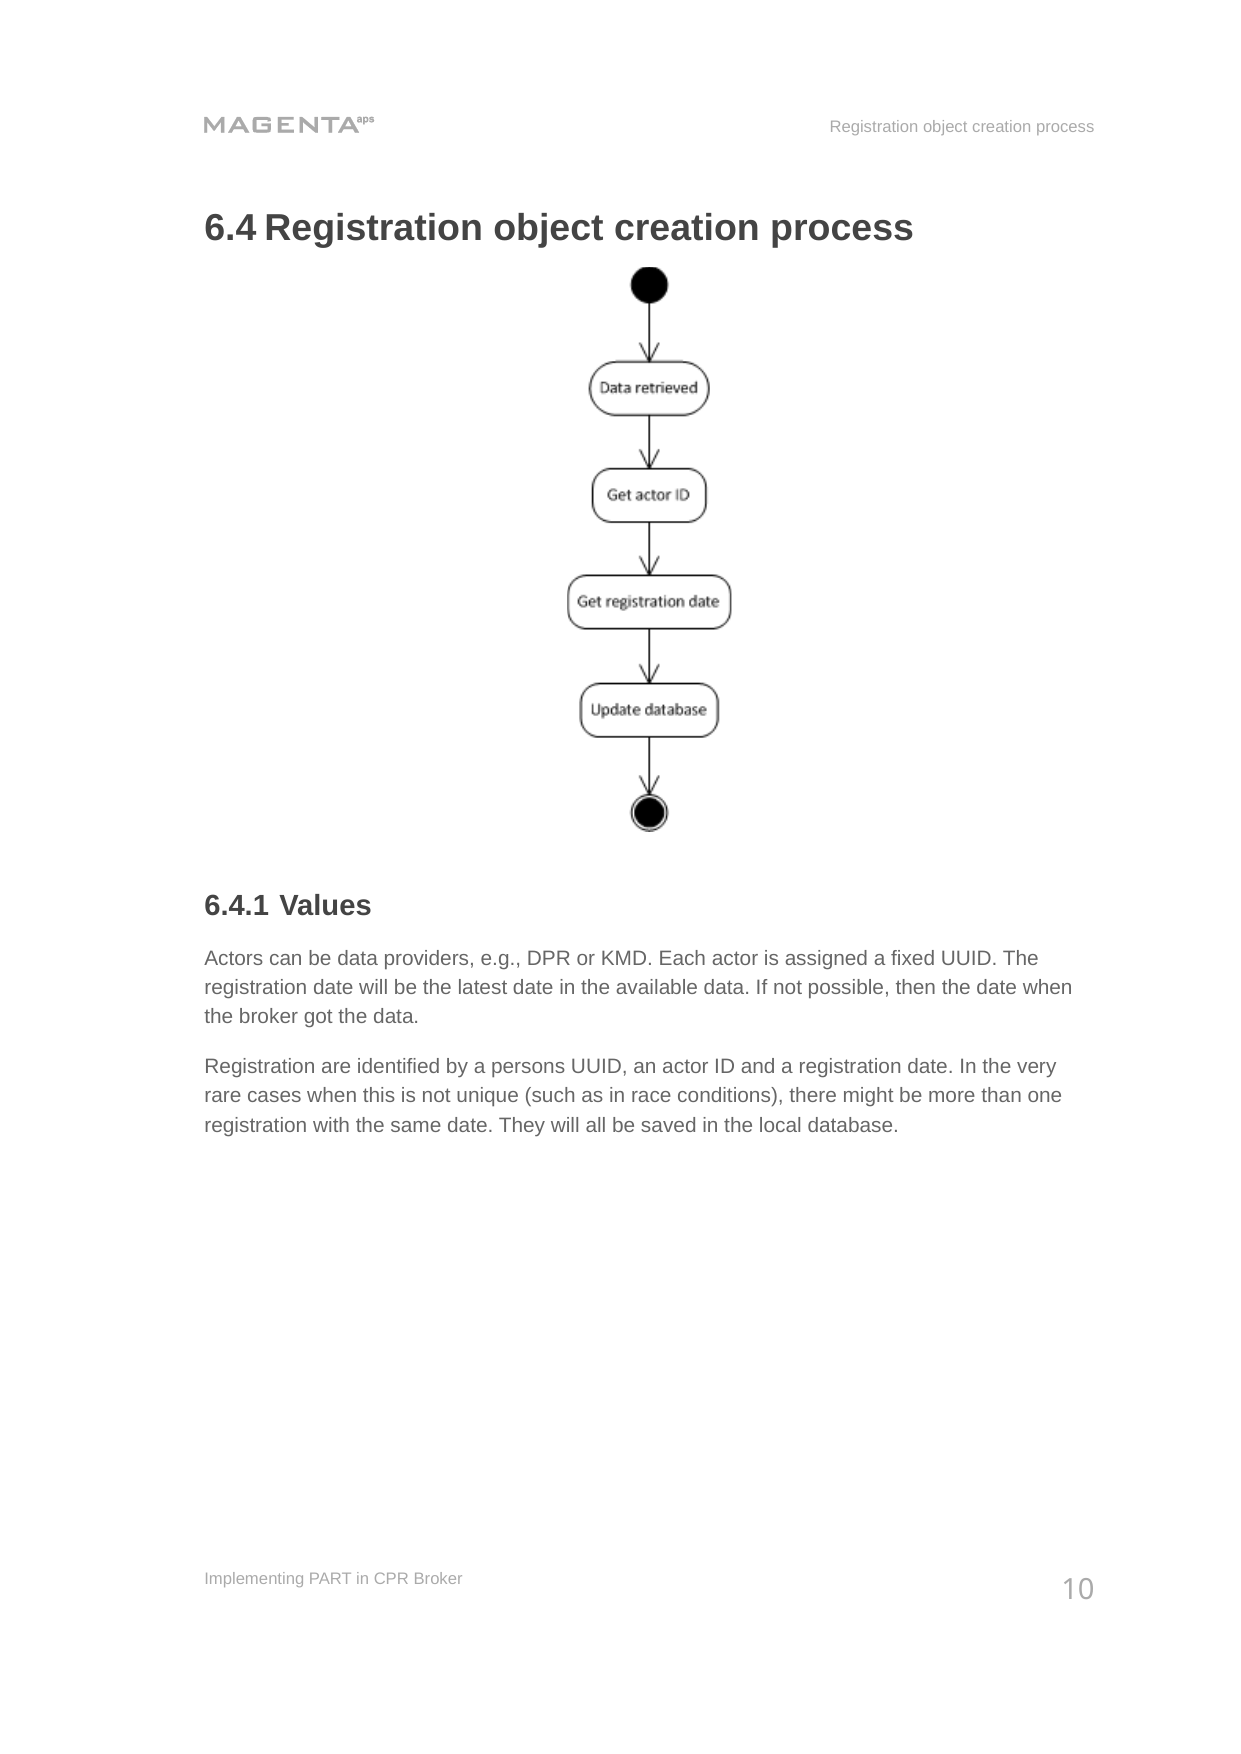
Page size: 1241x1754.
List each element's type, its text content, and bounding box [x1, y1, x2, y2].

text Actors can be data providers, e.g., DPR or KMD. Each actor is assigned a fixed UUID. The registration date will be the latest date in the available data. If not possible, then the date when the broker got the data. [204, 942, 1094, 1029]
picture [567, 267, 732, 832]
subtitle Values [204, 869, 1094, 927]
text Registration are identified by a persons UUID, an actor ID and a registration date. In the very rare cases when this is not unique (such as in race conditions), there might be more than one registration with the same date. They will all be saved in the local database. [204, 1050, 1094, 1138]
subtitle Registration object creation process [204, 194, 1094, 252]
